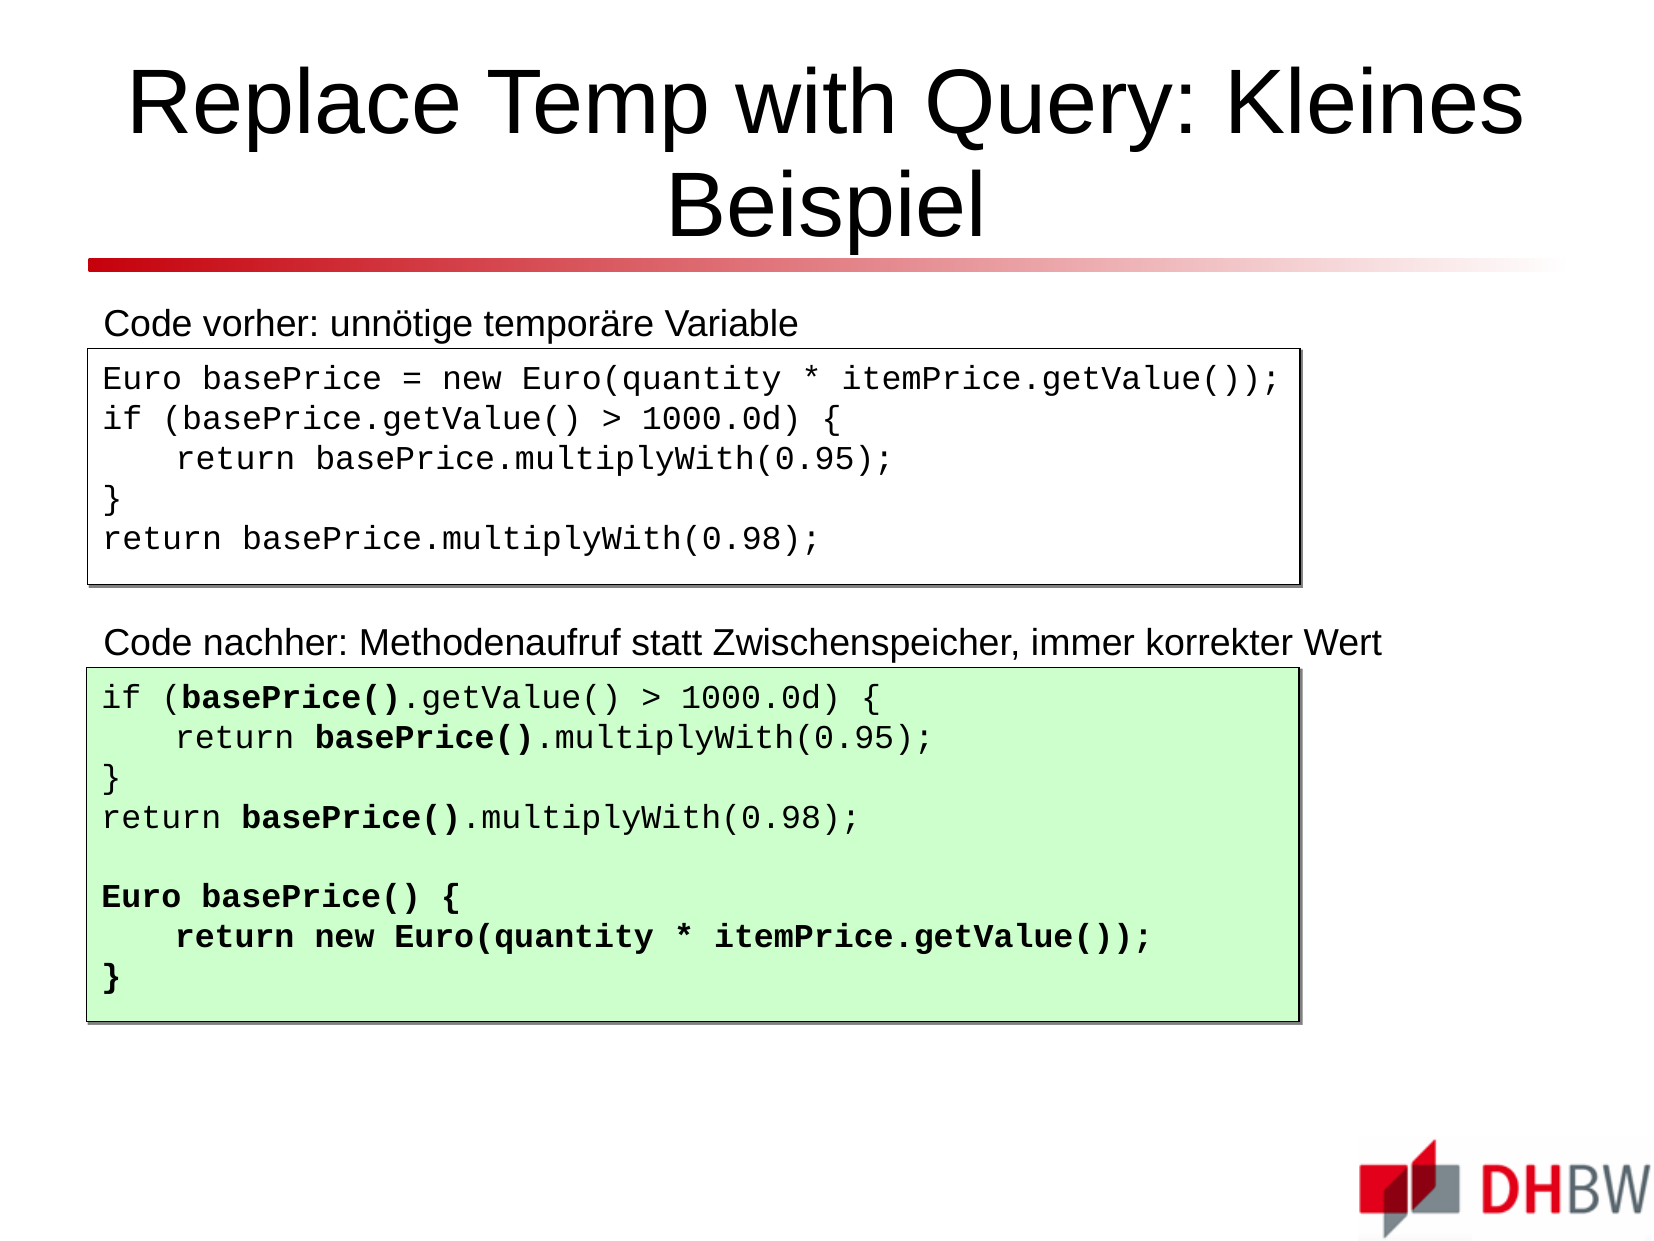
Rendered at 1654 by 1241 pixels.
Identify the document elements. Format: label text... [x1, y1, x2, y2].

text_box Code vorher: unnötige temporäre Variable [88, 295, 815, 353]
text_box Euro basePrice = new Euro(quantity * itemPrice.getValue()); if (basePrice.getValue() > 1000.0d) { return basePrice.multiplyWith(0.95); } return basePrice.multiplyWith(0.98); [87, 348, 1300, 585]
text_box if (basePrice().getValue() > 1000.0d) { return basePrice().multiplyWith(0.95); } return basePrice().multiplyWith(0.98); Euro basePrice() { return new Euro(quantity * itemPrice.getValue()); } [86, 667, 1300, 1022]
picture [1358, 1137, 1652, 1241]
text_box Code nachher: Methodenaufruf statt Zwischenspeicher, immer korrekter Wert [88, 614, 1398, 672]
title Replace Temp with Query: Kleines Beispiel [82, 50, 1571, 256]
